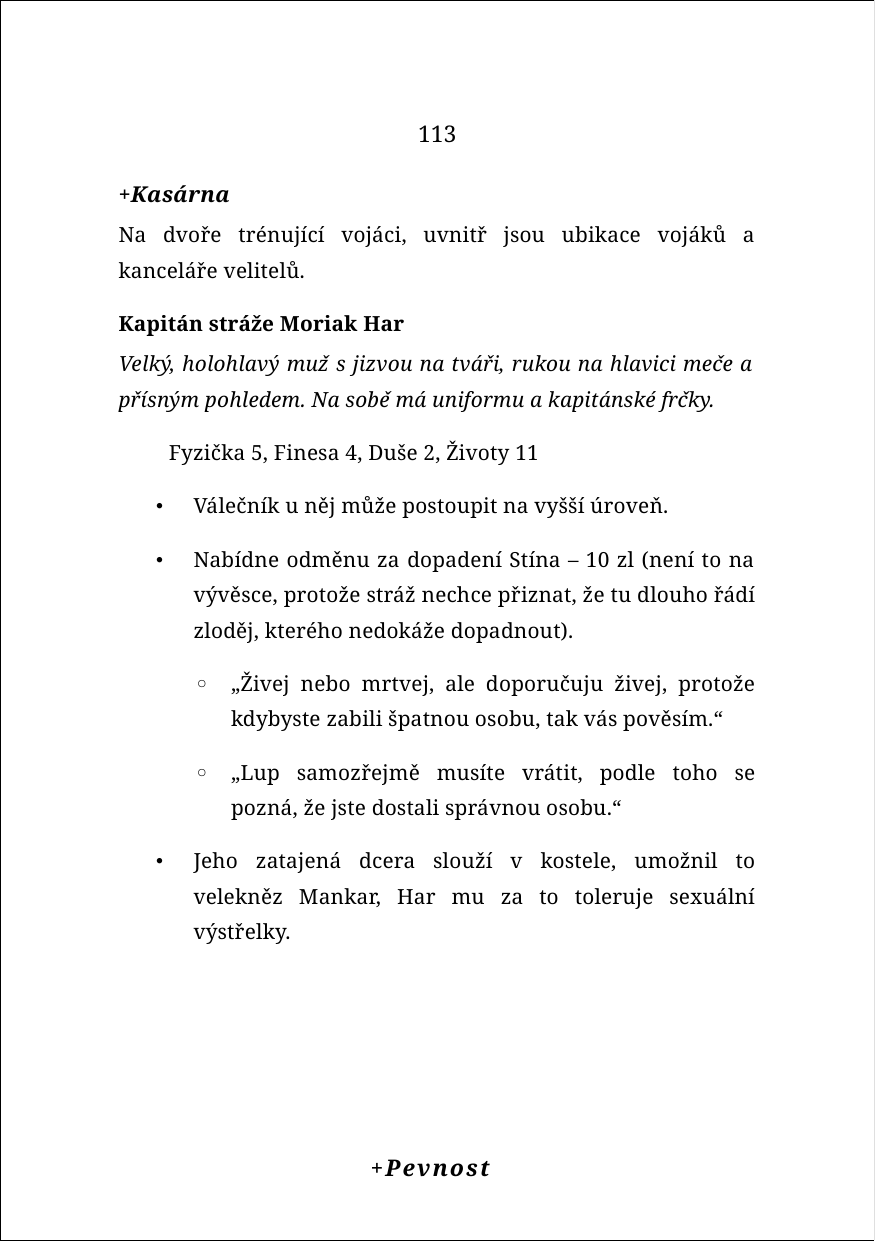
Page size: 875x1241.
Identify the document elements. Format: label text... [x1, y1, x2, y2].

list „Živej nebo mrtvej, ale doporučuju živej, protože kdybyste zabili špatnou osobu, tak vás pověsím.“ [193, 669, 756, 733]
text Velký, holohlavý muž s jizvou na tváři, rukou na hlavici meče a přísným pohledem. Na sobě má uniformu a kapitánské frčky. [118, 349, 756, 413]
list Válečník u něj může postoupit na vyšší úroveň. [156, 491, 756, 520]
list Jeho zatajená dcera slouží v kostele, umožnil to velekněz Mankar, Har mu za to toleruje sexuální výstřelky. [156, 846, 756, 946]
text Na dvoře trénující vojáci, uvnitř jsou ubikace vojáků a kanceláře velitelů. [118, 221, 756, 284]
subtitle +Kasárna [118, 179, 756, 209]
list Nabídne odměnu za dopadení Stína – 10 zl (není to na vývěsce, protože stráž nechce přiznat, že tu dlouho řádí zloděj, kterého nedokáže dopadnout). [156, 545, 756, 644]
text Fyzička 5, Finesa 4, Duše 2, Životy 11 [168, 438, 756, 467]
list „Lup samozřejmě musíte vrátit, podle toho se pozná, že jste dostali správnou osobu.“ [193, 758, 756, 822]
subtitle Kapitán stráže Moriak Har [118, 309, 756, 338]
